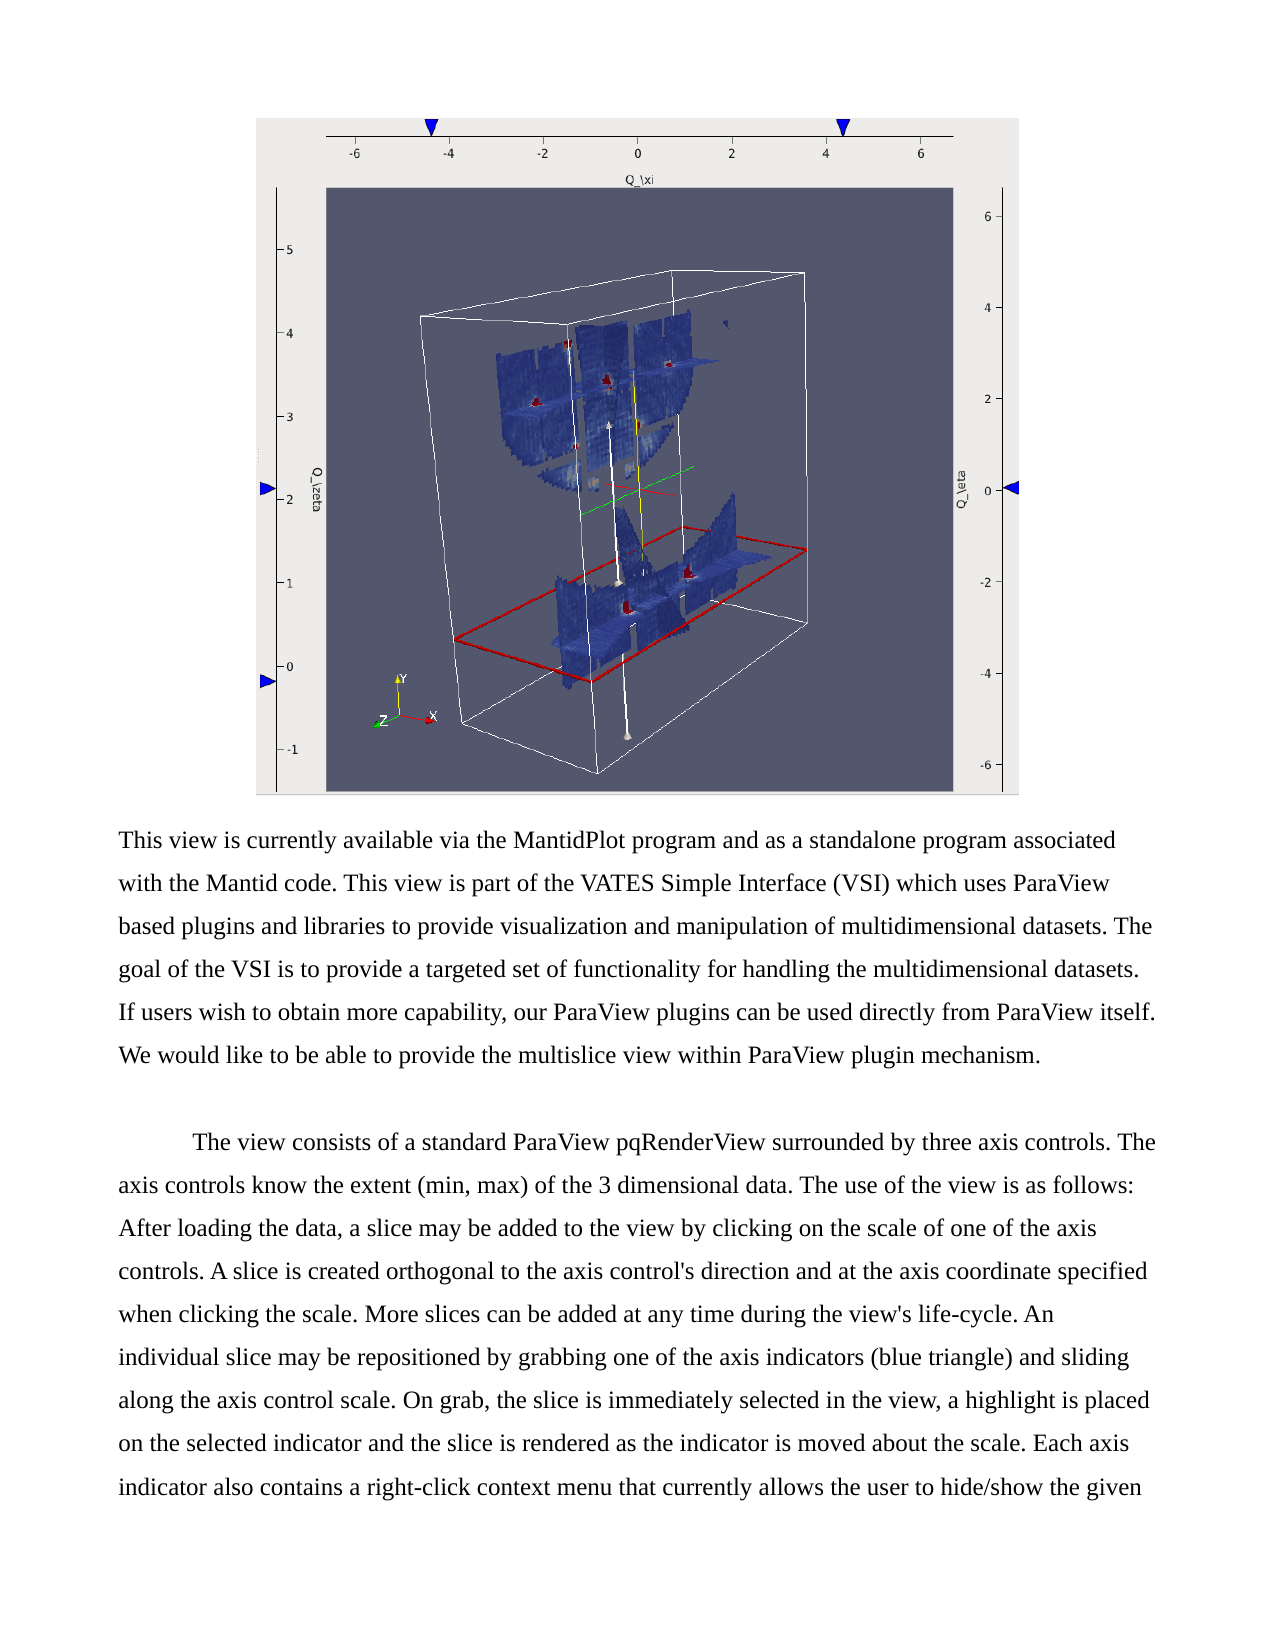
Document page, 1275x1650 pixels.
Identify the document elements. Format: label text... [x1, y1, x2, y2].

text This view is currently available via the MantidPlot program and as a standalone program associated with the Mantid code. This view is part of the VATES Simple Interface (VSI) which uses ParaView based plugins and libraries to provide visualization and manipulation of multidimensional datasets. The goal of the VSI is to provide a targeted set of functionality for handling the multidimensional datasets. If users wish to obtain more capability, our ParaView plugins can be used directly from ParaView itself. We would like to be able to provide the multislice view within ParaView plugin mechanism. [118, 825, 1157, 1069]
text The view consists of a standard ParaView pqRenderView surrounded by three axis controls. The axis controls know the extent (min, max) of the 3 dimensional data. The use of the view is as follows: After loading the data, a slice may be added to the view by clicking on the scale of one of the axis controls. A slice is created orthogonal to the axis control's direction and at the axis coordinate specified when clicking the scale. More slices can be added at any time during the view's life-cycle. An individual slice may be repositioned by grabbing one of the axis indicators (blue triangle) and sliding along the axis control scale. On grab, the slice is immediately selected in the view, a highlight is placed on the selected indicator and the slice is rendered as the indicator is moved about the scale. Each axis indicator also contains a right-click context menu that currently allows the user to hide/show the given [118, 1127, 1157, 1500]
picture [256, 118, 1019, 796]
